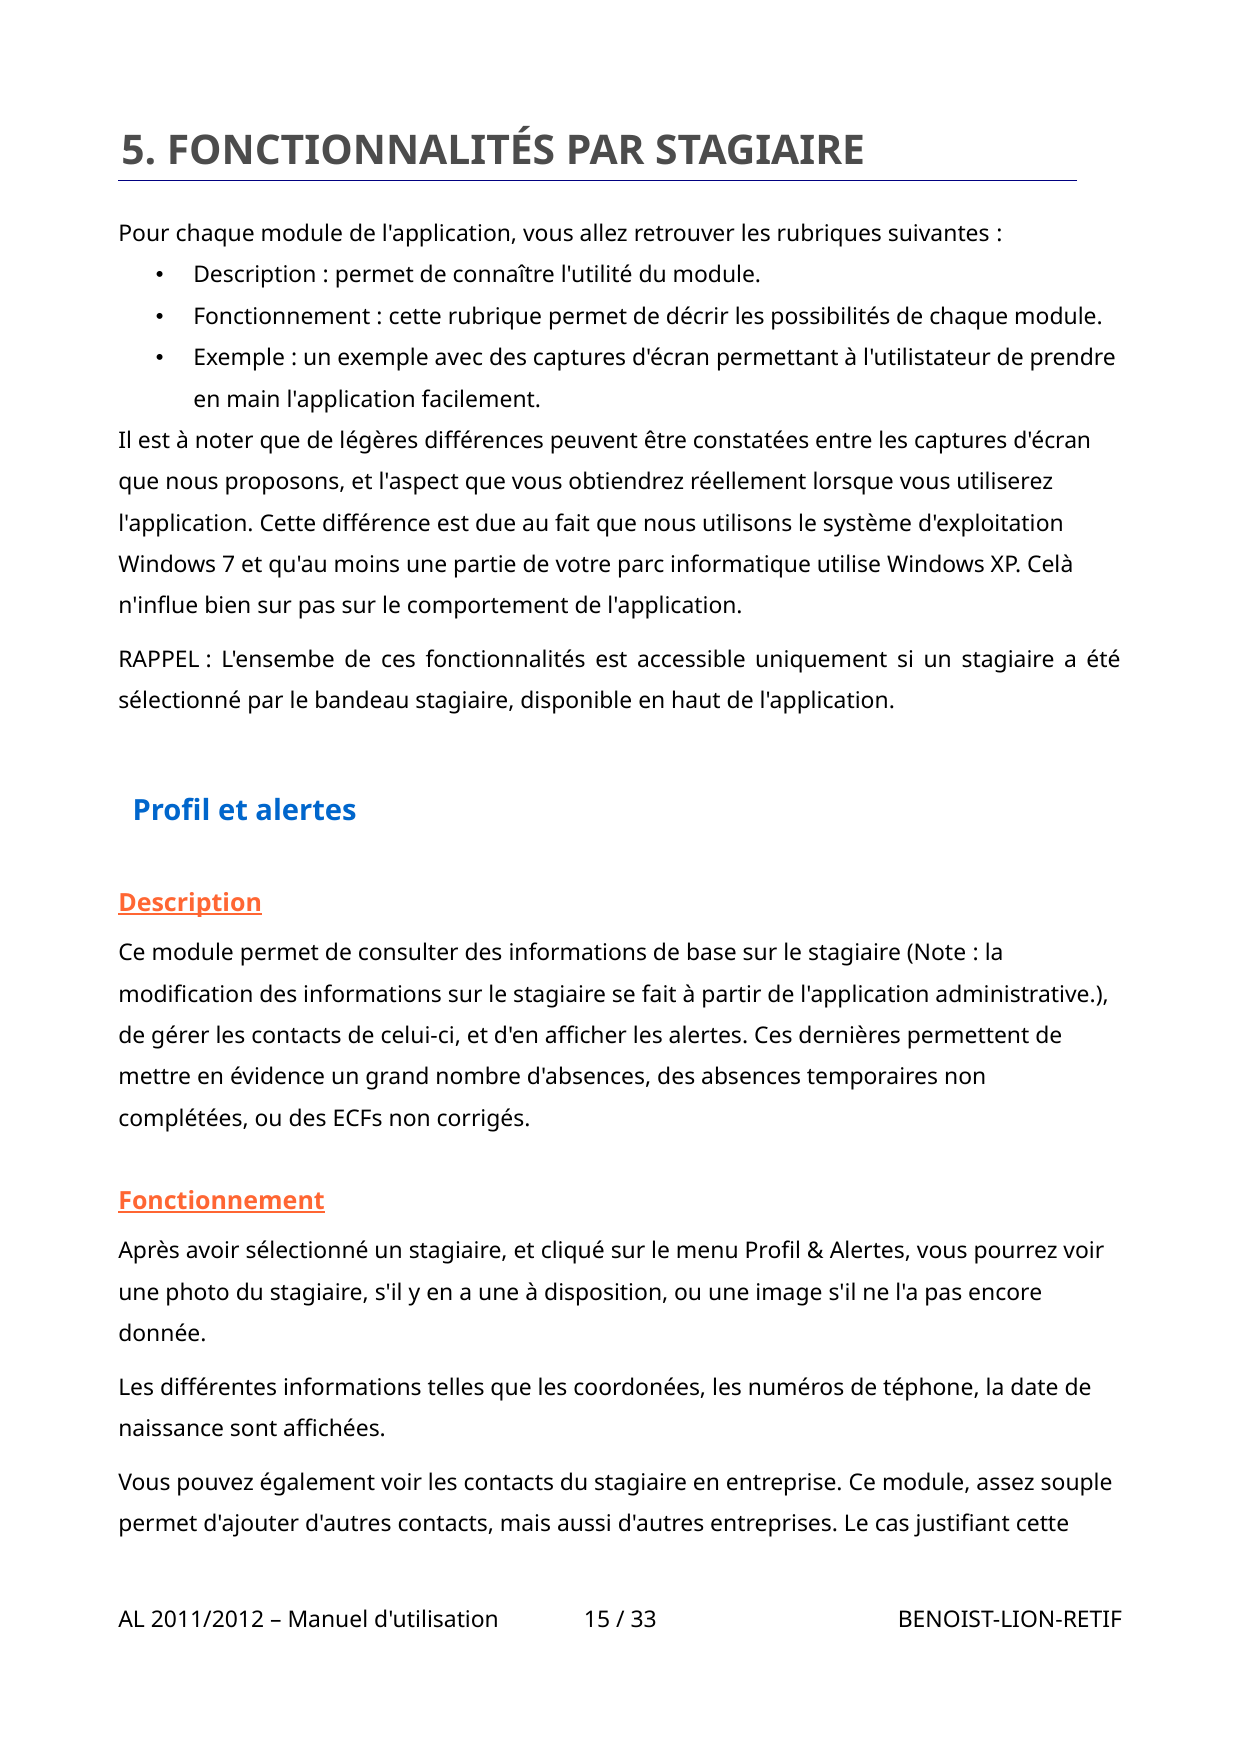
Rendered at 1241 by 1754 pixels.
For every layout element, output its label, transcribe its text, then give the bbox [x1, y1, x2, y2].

subtitle Profil et alertes [132, 789, 1122, 829]
list Fonctionnement : cette rubrique permet de décrir les possibilités de chaque module. [156, 291, 1122, 333]
text Vous pouvez également voir les contacts du stagiaire en entreprise. Ce module, assez souple permet d'ajouter d'autres contacts, mais aussi d'autres entreprises. Le cas justifiant cette [118, 1457, 1122, 1540]
text Pour chaque module de l'application, vous allez retrouver les rubriques suivantes : [118, 208, 1122, 250]
list Description : permet de connaître l'utilité du module. [156, 250, 1122, 291]
text Il est à noter que de légères différences peuvent être constatées entre les captures d'écran que nous proposons, et l'aspect que vous obtiendrez réellement lorsque vous utiliserez l'application. Cette différence est due au fait que nous utilisons le système d'exploitation Windows 7 et qu'au moins une partie de votre parc informatique utilise Windows XP. Celà n'influe bien sur pas sur le comportement de l'application. [118, 415, 1122, 622]
text Ce module permet de consulter des informations de base sur le stagiaire (Note : la modification des informations sur le stagiaire se fait à partir de l'application administrative.), de gérer les contacts de celui-ci, et d'en afficher les alertes. Ces dernières permettent de mettre en évidence un grand nombre d'absences, des absences temporaires non complétées, ou des ECFs non corrigés. [118, 928, 1122, 1134]
list Exemple : un exemple avec des captures d'écran permettant à l'utilistateur de prendre en main l'application facilement. [156, 333, 1122, 415]
text Les différentes informations telles que les coordonées, les numéros de téphone, la date de naissance sont affichées. [118, 1362, 1122, 1445]
text Après avoir sélectionné un stagiaire, et cliqué sur le menu Profil & Alertes, vous pourrez voir une photo du stagiaire, s'il y en a une à disposition, ou une image s'il ne l'a pas encore donnée. [118, 1226, 1122, 1350]
subtitle 5. Fonctionnalités par stagiaire [118, 118, 1077, 180]
subtitle Fonctionnement [118, 1176, 1122, 1217]
subtitle Description [118, 878, 1122, 919]
text RAPPEL : L'ensembe de ces fonctionnalités est accessible uniquement si un stagiaire a été sélectionné par le bandeau stagiaire, disponible en haut de l'application. [118, 634, 1122, 717]
